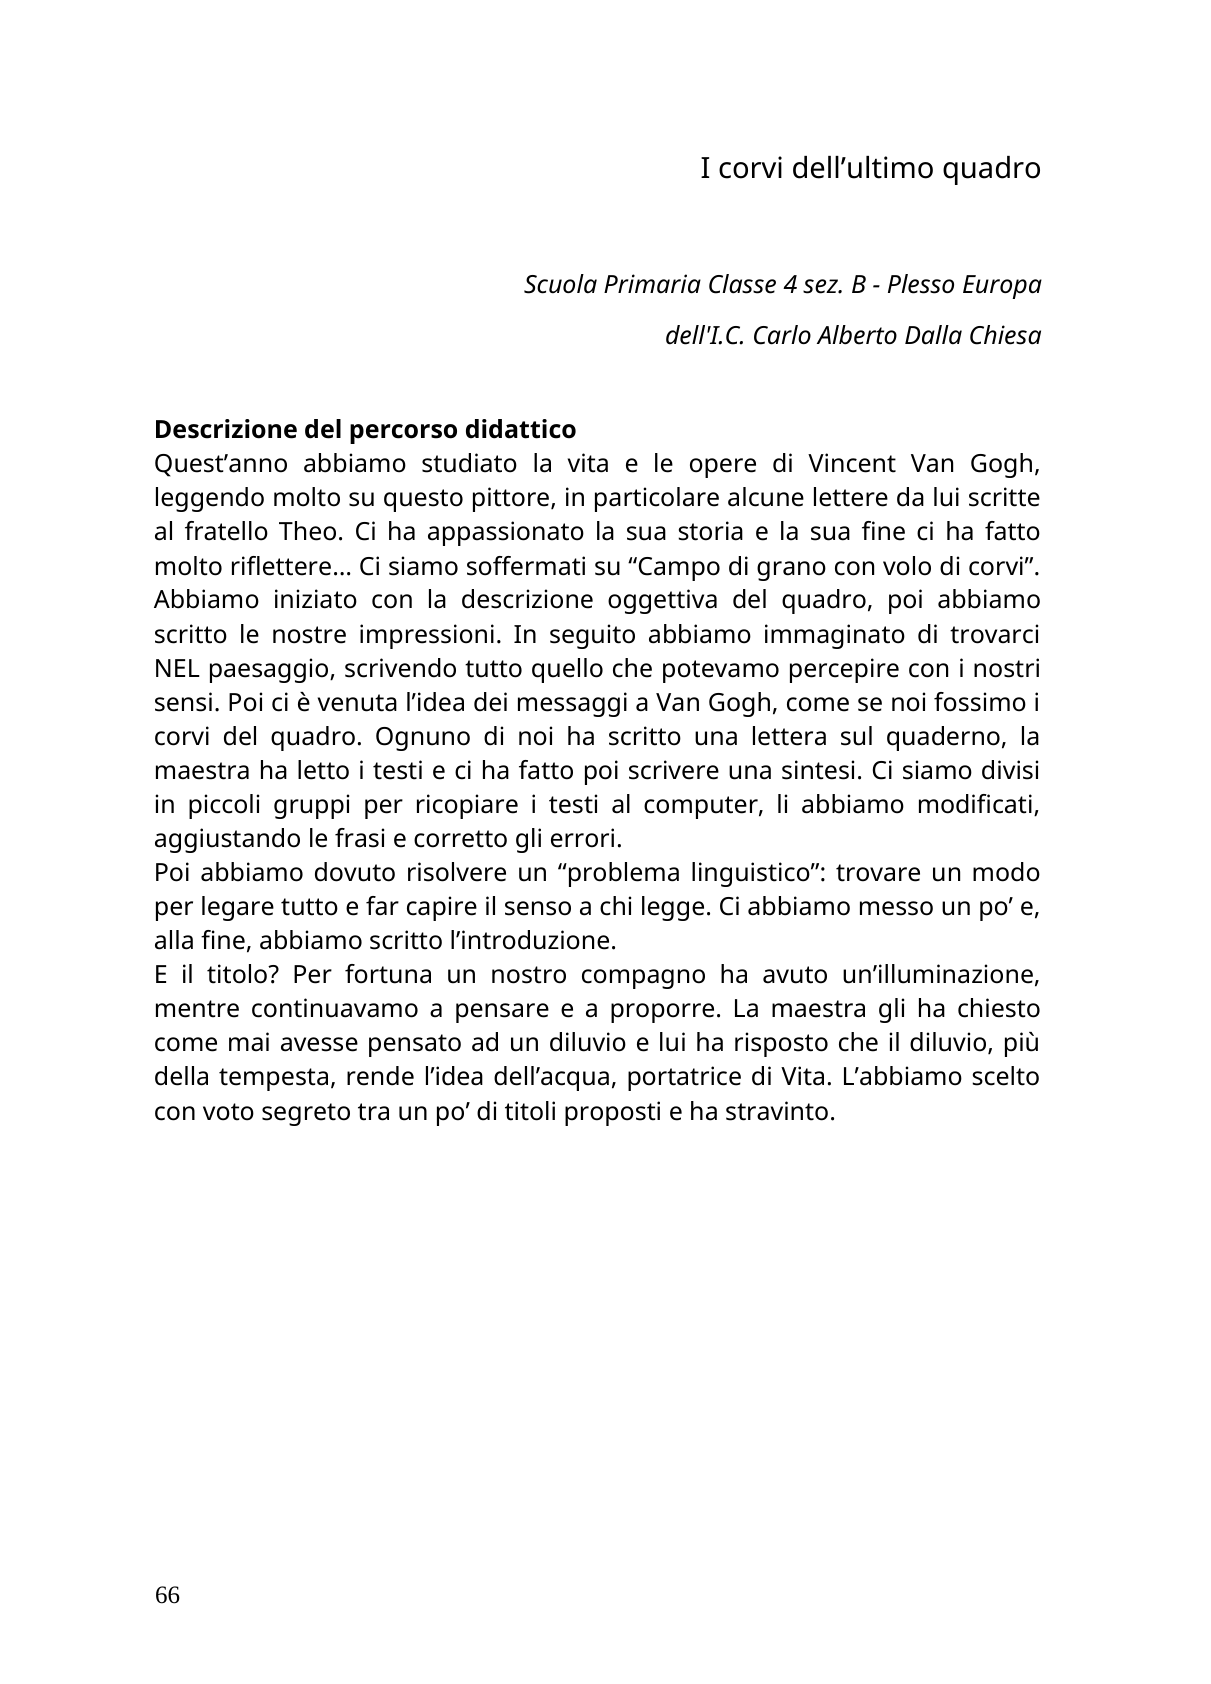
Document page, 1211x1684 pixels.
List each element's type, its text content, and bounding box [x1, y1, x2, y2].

text E il titolo? Per fortuna un nostro compagno ha avuto un’illuminazione, mentre continuavamo a pensare e a proporre. La maestra gli ha chiesto come mai avesse pensato ad un diluvio e lui ha risposto che il diluvio, più della tempesta, rende l’idea dell’acqua, portatrice di Vita. L’abbiamo scelto con voto segreto tra un po’ di titoli proposti e ha stravinto. [154, 957, 1042, 1127]
text I corvi dell’ultimo quadro [154, 148, 1042, 187]
text Quest’anno abbiamo studiato la vita e le opere di Vincent Van Gogh, leggendo molto su questo pittore, in particolare alcune lettere da lui scritte al fratello Theo. Ci ha appassionato la sua storia e la sua fine ci ha fatto molto riflettere… Ci siamo soffermati su “Campo di grano con volo di corvi”. Abbiamo iniziato con la descrizione oggettiva del quadro, poi abbiamo scritto le nostre impressioni. In seguito abbiamo immaginato di trovarci NEL paesaggio, scrivendo tutto quello che potevamo percepire con i nostri sensi. Poi ci è venuta l’idea dei messaggi a Van Gogh, come se noi fossimo i corvi del quadro. Ognuno di noi ha scritto una lettera sul quaderno, la maestra ha letto i testi e ci ha fatto poi scrivere una sintesi. Ci siamo divisi in piccoli gruppi per ricopiare i testi al computer, li abbiamo modificati, aggiustando le frasi e corretto gli errori. [154, 446, 1042, 855]
text dell'I.C. Carlo Alberto Dalla Chiesa [160, 318, 1042, 352]
text Descrizione del percorso didattico [154, 412, 1042, 446]
text Poi abbiamo dovuto risolvere un “problema linguistico”: trovare un modo per legare tutto e far capire il senso a chi legge. Ci abbiamo messo un po’ e, alla fine, abbiamo scritto l’introduzione. [154, 855, 1042, 957]
text Scuola Primaria Classe 4 sez. B - Plesso Europa [160, 267, 1042, 301]
